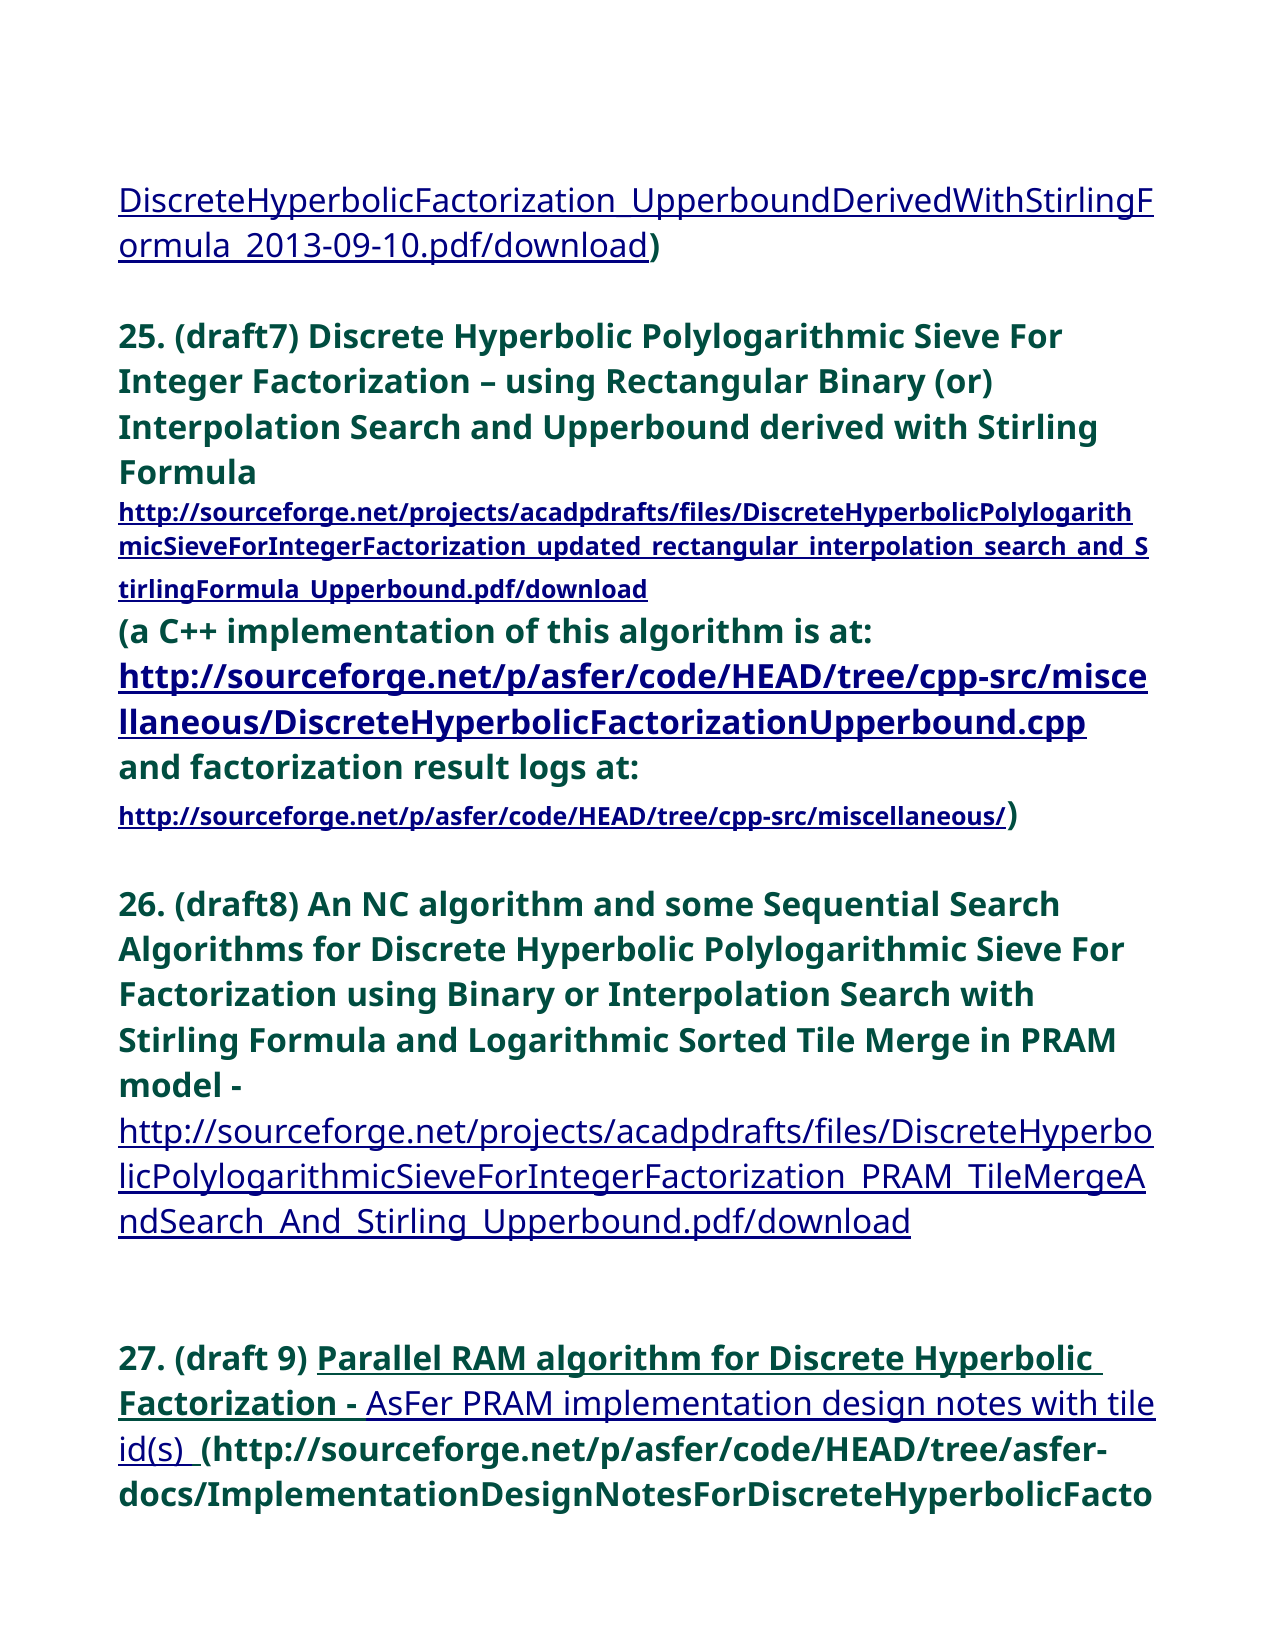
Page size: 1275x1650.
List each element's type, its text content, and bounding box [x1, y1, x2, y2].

text 27. (draft 9) Parallel RAM algorithm for Discrete Hyperbolic Factorization - AsFer PRAM implementation design notes with tile id(s) (http://sourceforge.net/p/asfer/code/HEAD/tree/asfer-docs/ImplementationDesignNotesForDiscreteHyperbolicFacto [118, 1334, 1157, 1516]
text 25. (draft7) Discrete Hyperbolic Polylogarithmic Sieve For Integer Factorization – using Rectangular Binary (or) Interpolation Search and Upperbound derived with Stirling Formula http://sourceforge.net/projects/acadpdrafts/files/DiscreteHyperbolicPolylogarithmicSieveForIntegerFactorization_updated_rectangular_interpolation_search_and_StirlingFormula_Upperbound.pdf/download [118, 313, 1157, 608]
text 26. (draft8) An NC algorithm and some Sequential Search Algorithms for Discrete Hyperbolic Polylogarithmic Sieve For Factorization using Binary or Interpolation Search with Stirling Formula and Logarithmic Sorted Tile Merge in PRAM model - http://sourceforge.net/projects/acadpdrafts/files/DiscreteHyperbolicPolylogarithmicSieveForIntegerFactorization_PRAM_TileMergeAndSearch_And_Stirling_Upperbound.pdf/download [118, 880, 1157, 1244]
text (a C++ implementation of this algorithm is at: http://sourceforge.net/p/asfer/code/HEAD/tree/cpp-src/miscellaneous/DiscreteHyperbolicFactorizationUpperbound.cpp and factorization result logs at: http://sourceforge.net/p/asfer/code/HEAD/tree/cpp-src/miscellaneous/) [118, 608, 1157, 835]
text DiscreteHyperbolicFactorization_UpperboundDerivedWithStirlingFormula_2013-09-10.pdf/download) [118, 176, 1157, 267]
